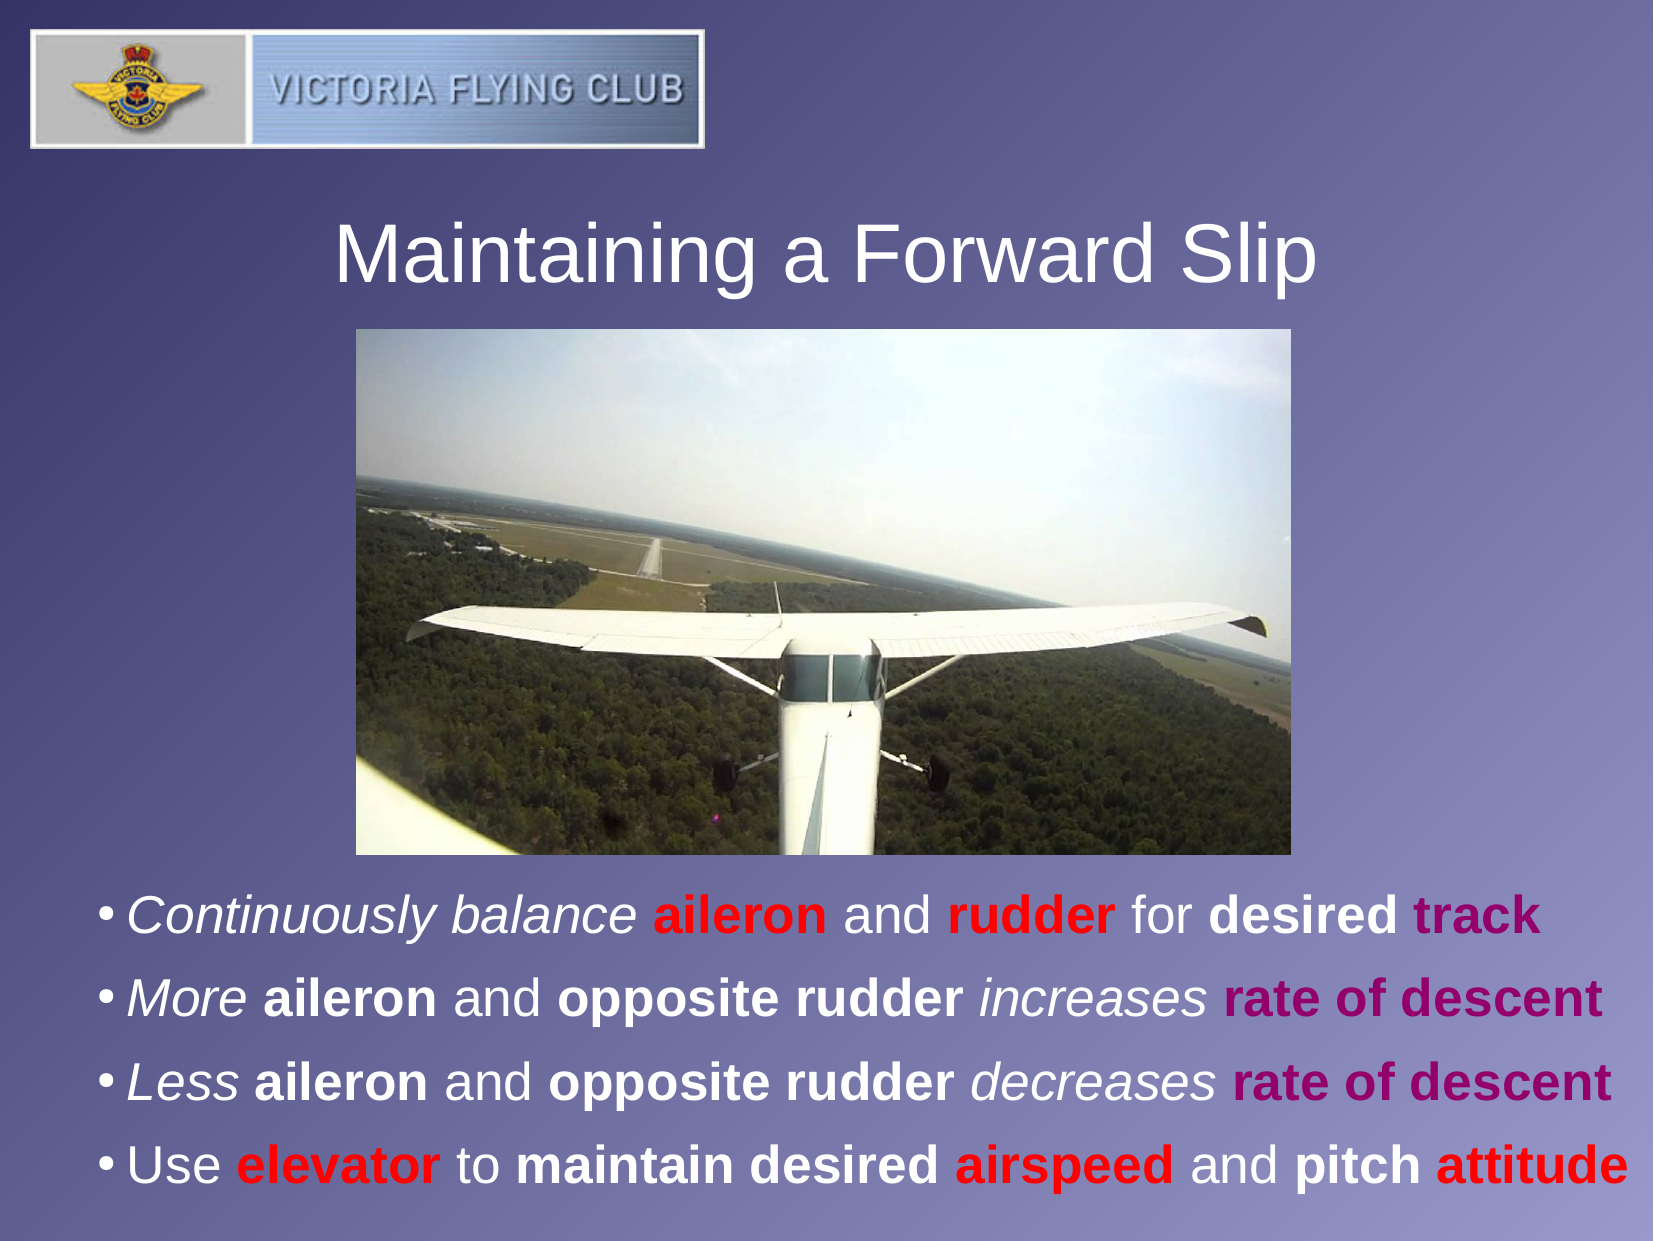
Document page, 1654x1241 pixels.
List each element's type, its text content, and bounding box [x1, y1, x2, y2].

list Continuously balance aileron and rudder for desired track More aileron and opposite rudder increases rate of descent Less aileron and opposite rudder decreases rate of descent Use elevator to maintain desired airspeed and pitch attitude [82, 885, 1636, 1201]
picture [356, 329, 1291, 856]
picture [30, 29, 705, 149]
title Maintaining a Forward Slip [82, 150, 1571, 358]
